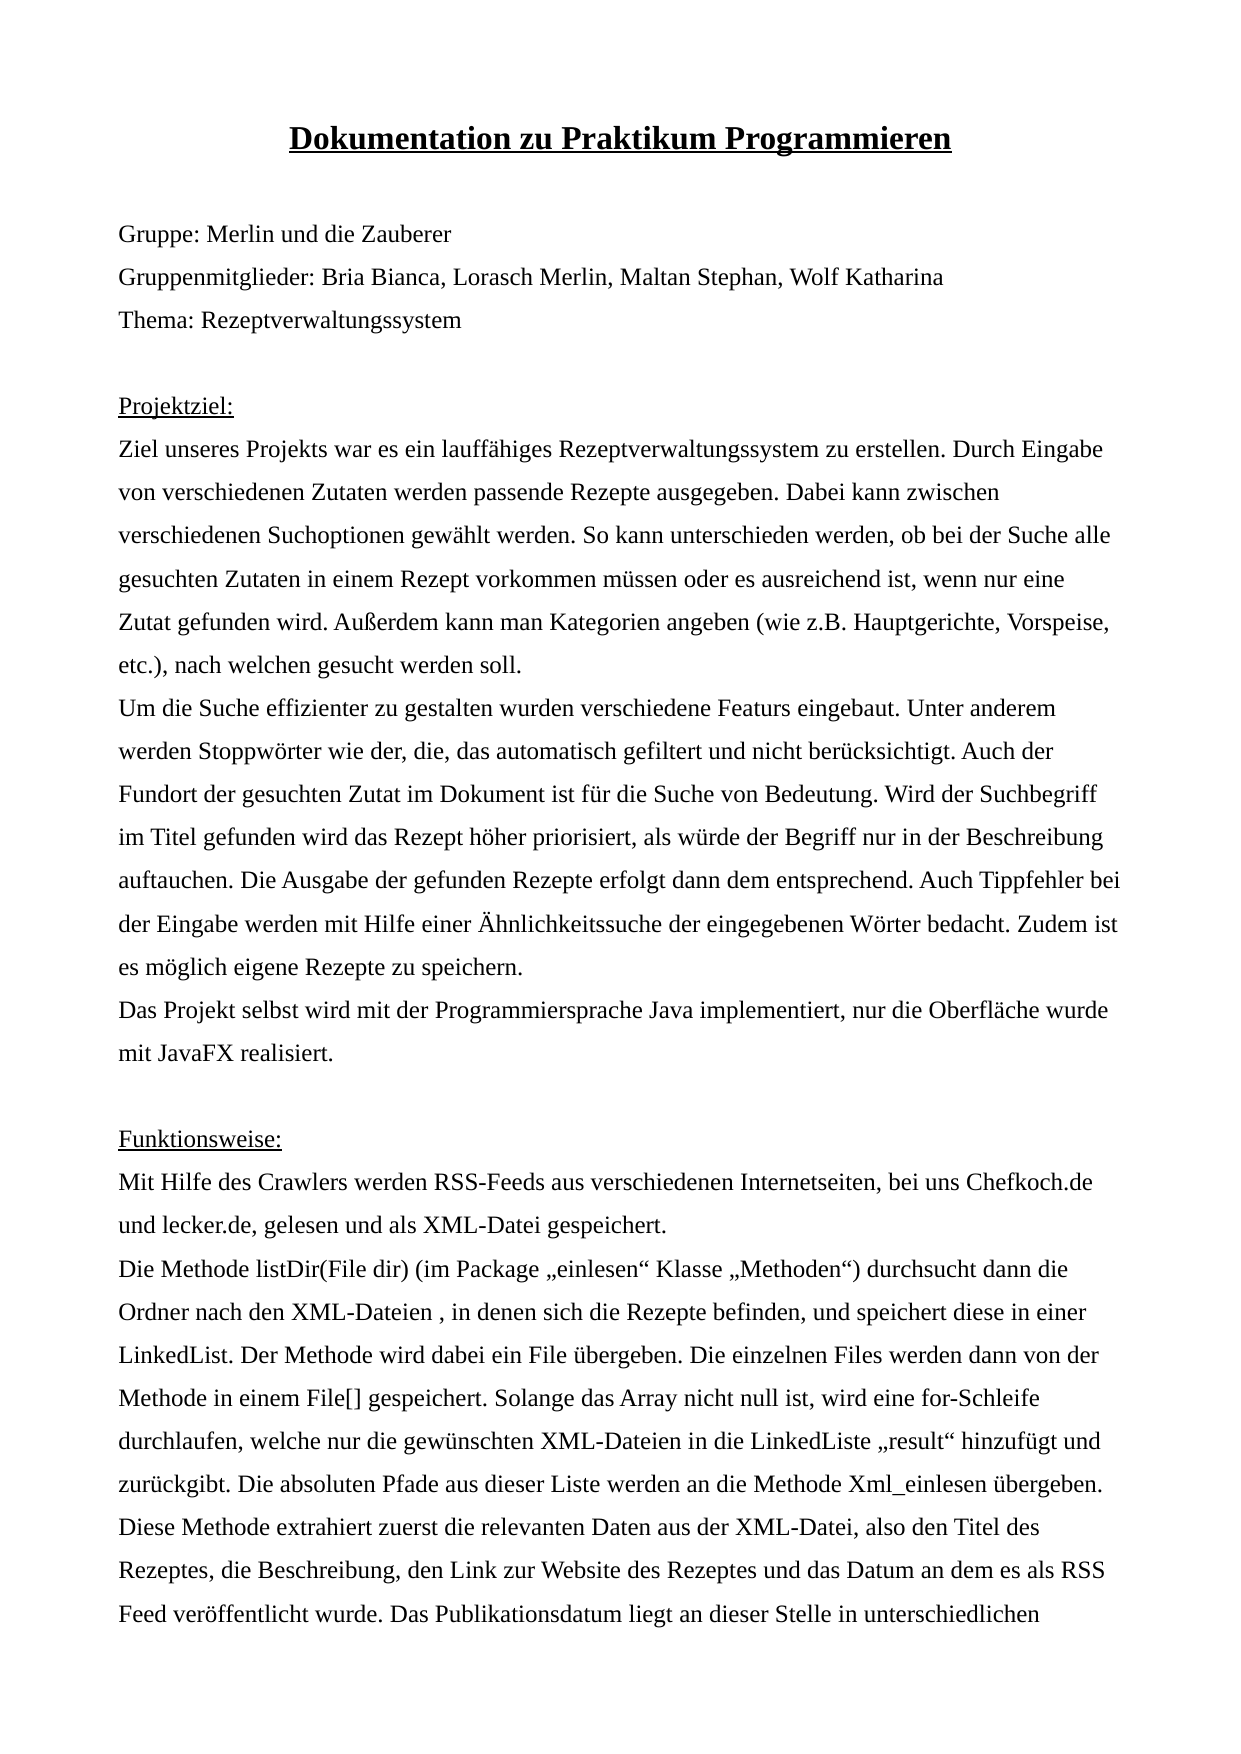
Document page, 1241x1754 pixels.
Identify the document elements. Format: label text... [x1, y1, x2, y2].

text Gruppe: Merlin und die Zauberer [118, 219, 1122, 247]
text Gruppenmitglieder: Bria Bianca, Lorasch Merlin, Maltan Stephan, Wolf Katharina [118, 262, 1122, 291]
text Dokumentation zu Praktikum Programmieren [118, 118, 1122, 156]
text Ziel unseres Projekts war es ein lauffähiges Rezeptverwaltungssystem zu erstellen. Durch Eingabe von verschiedenen Zutaten werden passende Rezepte ausgegeben. Dabei kann zwischen verschiedenen Suchoptionen gewählt werden. So kann unterschieden werden, ob bei der Suche alle gesuchten Zutaten in einem Rezept vorkommen müssen oder es ausreichend ist, wenn nur eine Zutat gefunden wird. Außerdem kann man Kategorien angeben (wie z.B. Hauptgerichte, Vorspeise, etc.), nach welchen gesucht werden soll. [118, 434, 1122, 679]
text Das Projekt selbst wird mit der Programmiersprache Java implementiert, nur die Oberfläche wurde mit JavaFX realisiert. [118, 995, 1122, 1067]
text Um die Suche effizienter zu gestalten wurden verschiedene Featurs eingebaut. Unter anderem werden Stoppwörter wie der, die, das automatisch gefiltert und nicht berücksichtigt. Auch der Fundort der gesuchten Zutat im Dokument ist für die Suche von Bedeutung. Wird der Suchbegriff im Titel gefunden wird das Rezept höher priorisiert, als würde der Begriff nur in der Beschreibung auftauchen. Die Ausgabe der gefunden Rezepte erfolgt dann dem entsprechend. Auch Tippfehler bei der Eingabe werden mit Hilfe einer Ähnlichkeitssuche der eingegebenen Wörter bedacht. Zudem ist es möglich eigene Rezepte zu speichern. [118, 693, 1122, 981]
text Funktionsweise: [118, 1124, 1122, 1153]
text Mit Hilfe des Crawlers werden RSS-Feeds aus verschiedenen Internetseiten, bei uns Chefkoch.de und lecker.de, gelesen und als XML-Datei gespeichert. [118, 1167, 1122, 1239]
text Thema: Rezeptverwaltungssystem [118, 305, 1122, 334]
text Projektziel: [118, 391, 1122, 420]
text Die Methode listDir(File dir) (im Package „einlesen“ Klasse „Methoden“) durchsucht dann die Ordner nach den XML-Dateien , in denen sich die Rezepte befinden, und speichert diese in einer LinkedList. Der Methode wird dabei ein File übergeben. Die einzelnen Files werden dann von der Methode in einem File[] gespeichert. Solange das Array nicht null ist, wird eine for-Schleife durchlaufen, welche nur die gewünschten XML-Dateien in die LinkedListe „result“ hinzufügt und zurückgibt. Die absoluten Pfade aus dieser Liste werden an die Methode Xml_einlesen übergeben. Diese Methode extrahiert zuerst die relevanten Daten aus der XML-Datei, also den Titel des Rezeptes, die Beschreibung, den Link zur Website des Rezeptes und das Datum an dem es als RSS Feed veröffentlicht wurde. Das Publikationsdatum liegt an dieser Stelle in unterschiedlichen [118, 1254, 1122, 1627]
